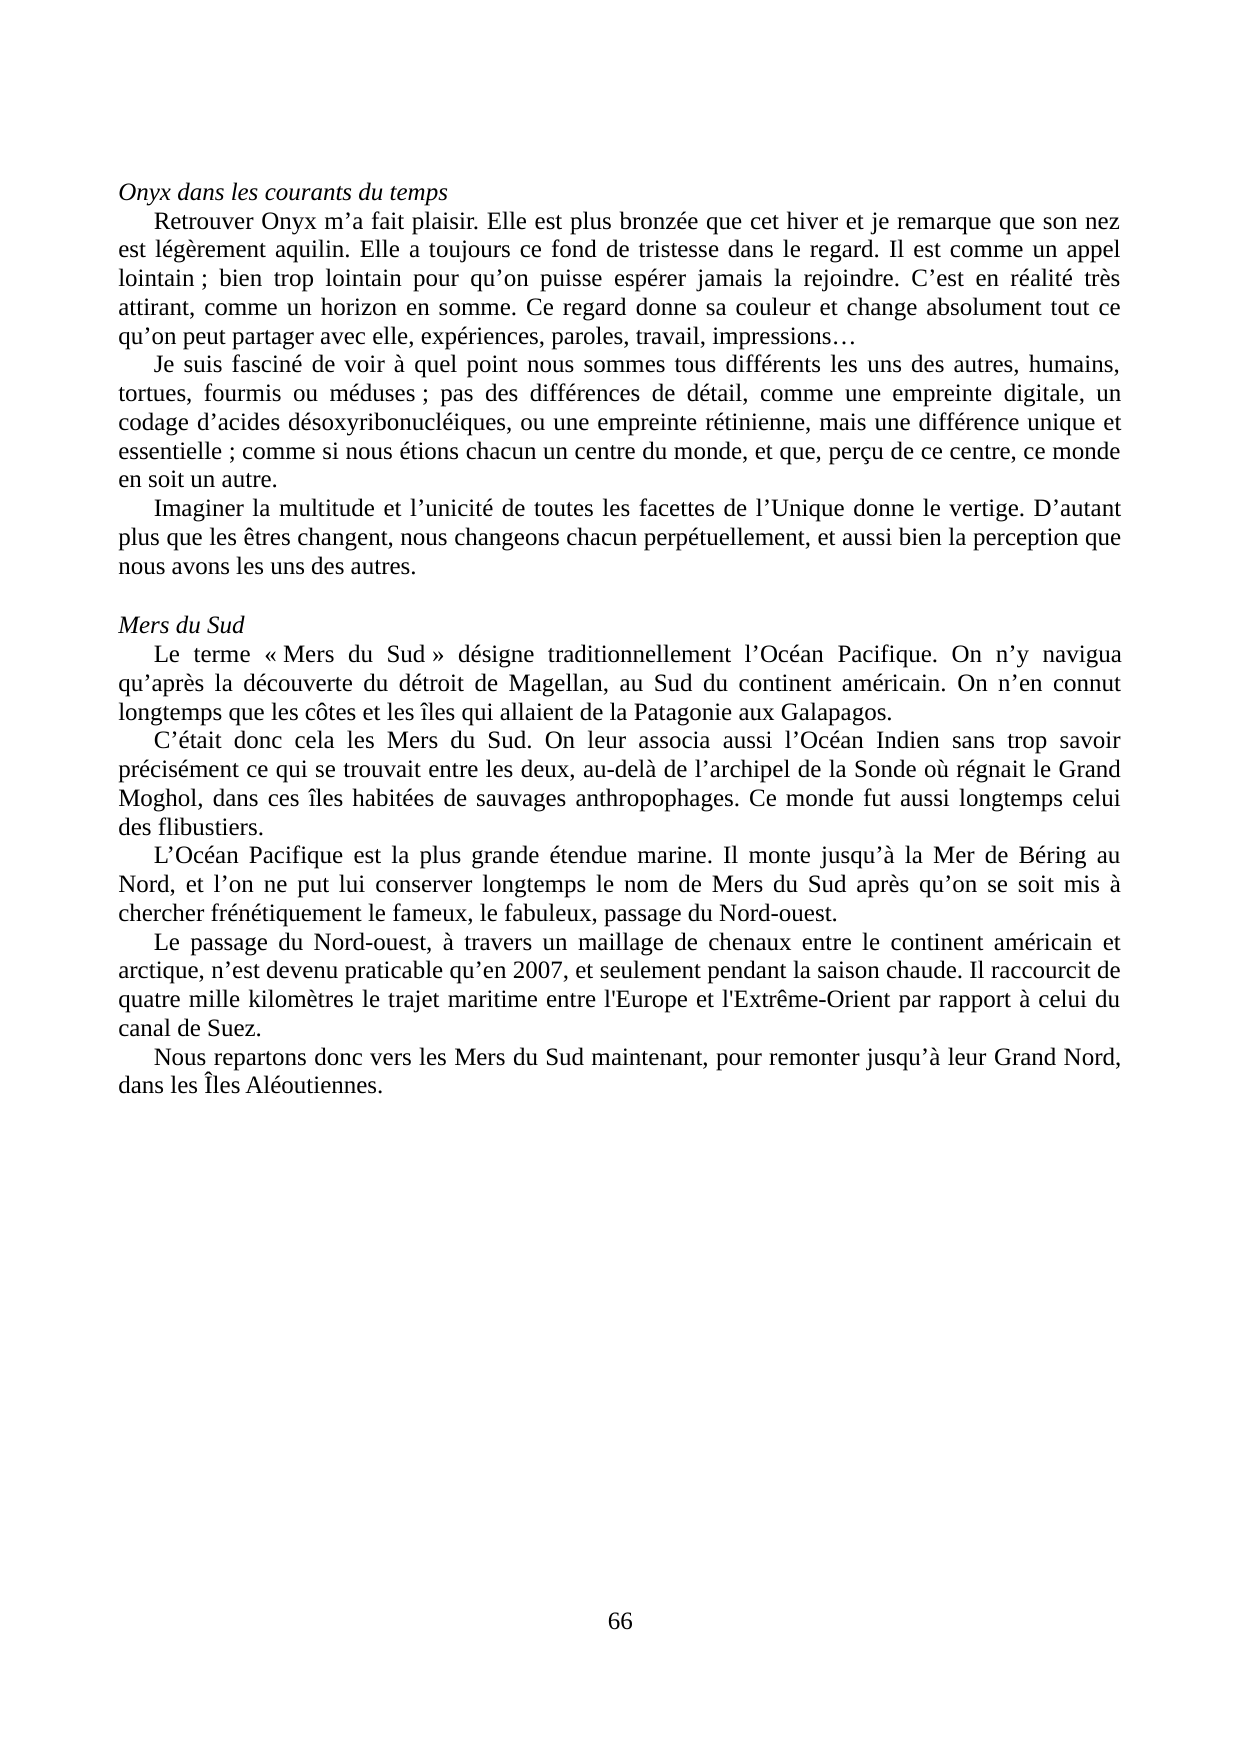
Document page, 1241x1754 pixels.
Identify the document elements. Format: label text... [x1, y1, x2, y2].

text Je suis fasciné de voir à quel point nous sommes tous différents les uns des autres, humains, tortues, fourmis ou méduses ; pas des différences de détail, comme une empreinte digitale, un codage d’acides désoxyribonucléiques, ou une empreinte rétinienne, mais une différence unique et essentielle ; comme si nous étions chacun un centre du monde, et que, perçu de ce centre, ce monde en soit un autre. [118, 349, 1122, 493]
text Nous repartons donc vers les Mers du Sud maintenant, pour remonter jusqu’à leur Grand Nord, dans les Îles Aléoutiennes. [118, 1042, 1122, 1099]
text L’Océan Pacifique est la plus grande étendue marine. Il monte jusqu’à la Mer de Béring au Nord, et l’on ne put lui conserver longtemps le nom de Mers du Sud après qu’on se soit mis à chercher frénétiquement le fameux, le fabuleux, passage du Nord-ouest. [118, 840, 1122, 927]
text C’était donc cela les Mers du Sud. On leur associa aussi l’Océan Indien sans trop savoir précisément ce qui se trouvait entre les deux, au-delà de l’archipel de la Sonde où régnait le Grand Moghol, dans ces îles habitées de sauvages anthropophages. Ce monde fut aussi longtemps celui des flibustiers. [118, 725, 1122, 840]
text Le passage du Nord-ouest, à travers un maillage de chenaux entre le continent américain et arctique, n’est devenu praticable qu’en 2007, et seulement pendant la saison chaude. Il raccourcit de quatre mille kilomètres le trajet maritime entre l'Europe et l'Extrême-Orient par rapport à celui du canal de Suez. [118, 927, 1122, 1042]
subtitle Onyx dans les courants du temps [118, 177, 1122, 206]
subtitle Mers du Sud [118, 610, 1122, 639]
text Imaginer la multitude et l’unicité de toutes les facettes de l’Unique donne le vertige. D’autant plus que les êtres changent, nous changeons chacun perpétuellement, et aussi bien la perception que nous avons les uns des autres. [118, 493, 1122, 579]
text Retrouver Onyx m’a fait plaisir. Elle est plus bronzée que cet hiver et je remarque que son nez est légèrement aquilin. Elle a toujours ce fond de tristesse dans le regard. Il est comme un appel lointain ; bien trop lointain pour qu’on puisse espérer jamais la rejoindre. C’est en réalité très attirant, comme un horizon en somme. Ce regard donne sa couleur et change absolument tout ce qu’on peut partager avec elle, expériences, paroles, travail, impressions… [118, 206, 1122, 349]
text Le terme « Mers du Sud » désigne traditionnellement l’Océan Pacifique. On n’y navigua qu’après la découverte du détroit de Magellan, au Sud du continent américain. On n’en connut longtemps que les côtes et les îles qui allaient de la Patagonie aux Galapagos. [118, 639, 1122, 725]
